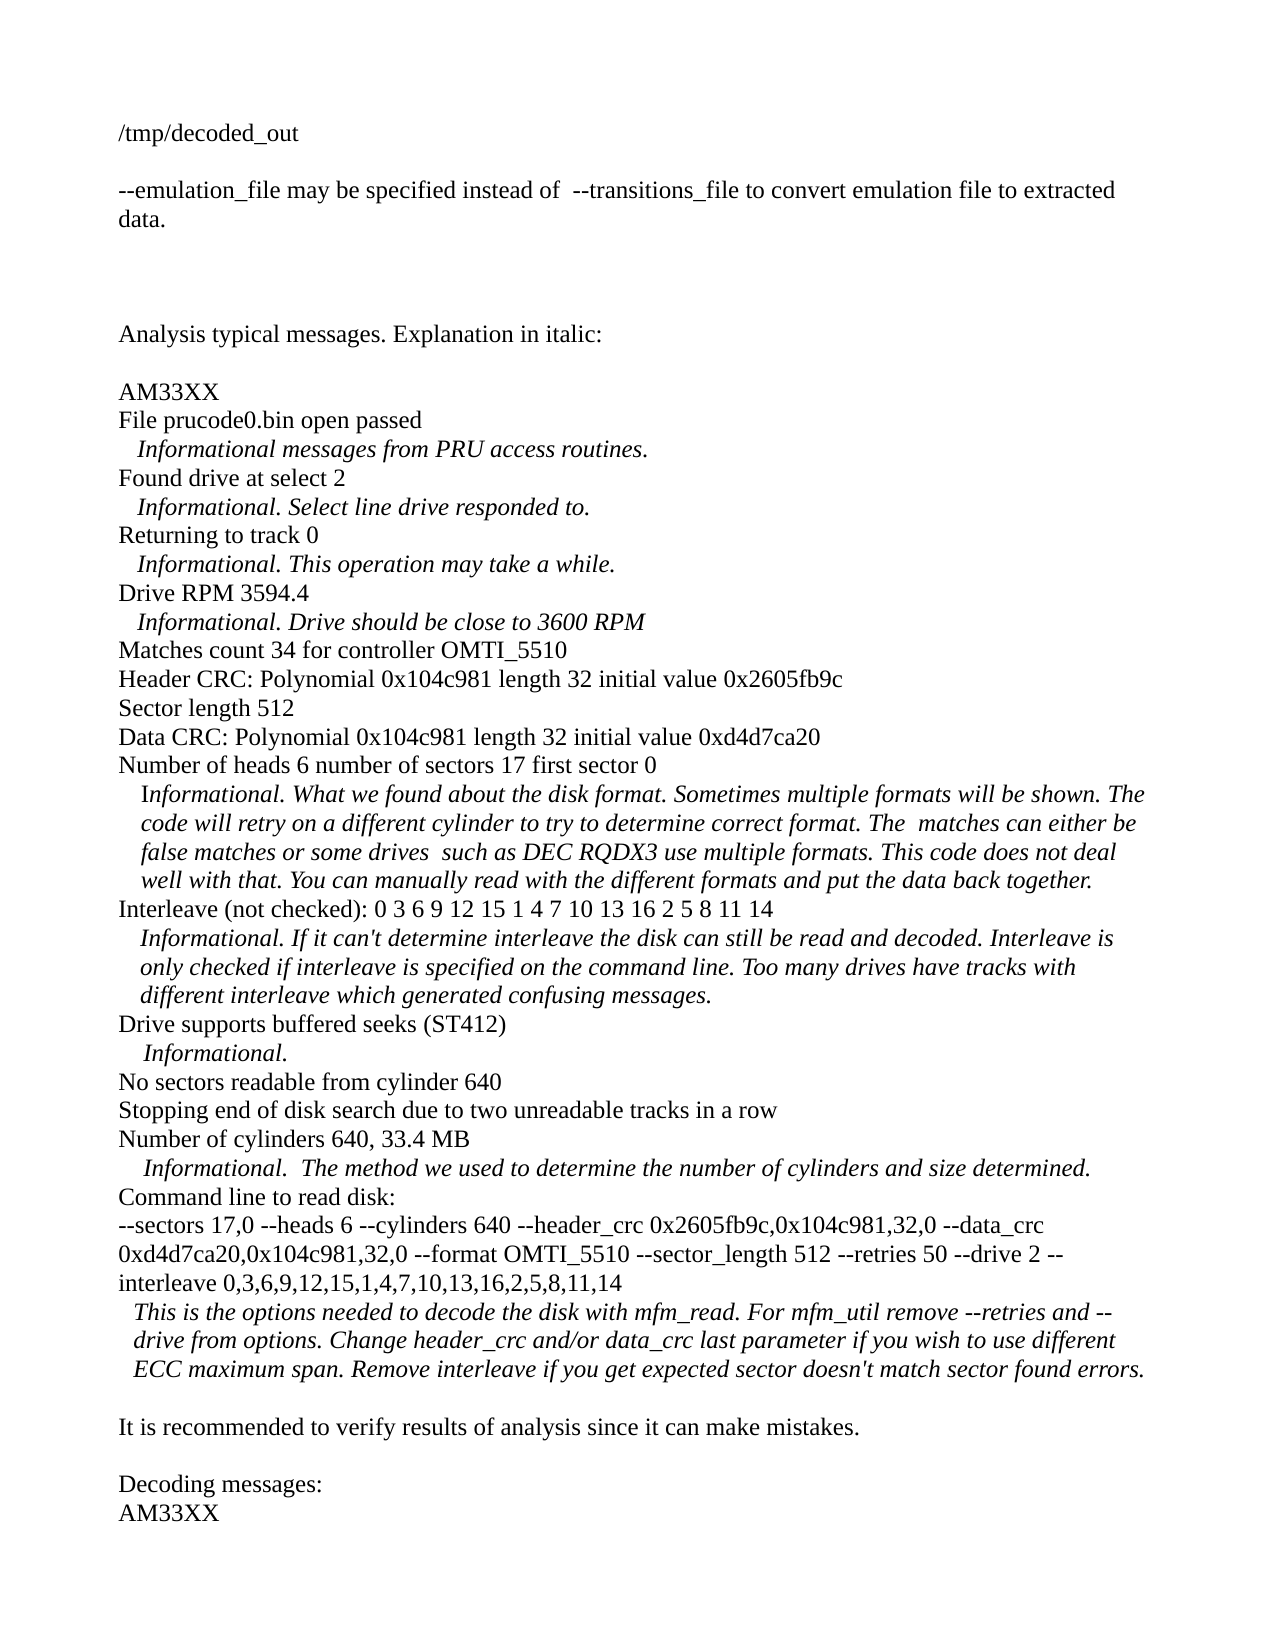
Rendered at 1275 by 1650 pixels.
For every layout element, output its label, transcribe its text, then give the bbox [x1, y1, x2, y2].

text /tmp/decoded_out [118, 118, 1157, 147]
text Drive RPM 3594.4 [118, 578, 1157, 607]
text Informational. Drive should be close to 3600 RPM [118, 607, 1157, 636]
text Informational. Select line drive responded to. [118, 492, 1157, 521]
text No sectors readable from cylinder 640 [118, 1067, 1157, 1096]
text Returning to track 0 [118, 521, 1157, 549]
text Informational. This operation may take a while. [118, 549, 1157, 578]
text Command line to read disk: [118, 1182, 1157, 1211]
text It is recommended to verify results of analysis since it can make mistakes. [118, 1412, 1157, 1441]
text AM33XX [118, 377, 1157, 406]
text Header CRC: Polynomial 0x104c981 length 32 initial value 0x2605fb9c [118, 664, 1157, 693]
text Analysis typical messages. Explanation in italic: [118, 319, 1157, 348]
text Decoding messages: [118, 1469, 1157, 1498]
text Drive supports buffered seeks (ST412) [118, 1009, 1157, 1038]
text --sectors 17,0 --heads 6 --cylinders 640 --header_crc 0x2605fb9c,0x104c981,32,0 --data_crc 0xd4d7ca20,0x104c981,32,0 --format OMTI_5510 --sector_length 512 --retries 50 --drive 2 --interleave 0,3,6,9,12,15,1,4,7,10,13,16,2,5,8,11,14 [118, 1211, 1157, 1297]
text File prucode0.bin open passed [118, 406, 1157, 434]
text Found drive at select 2 [118, 463, 1157, 492]
text Sector length 512 [118, 693, 1157, 722]
text Informational. [118, 1038, 1157, 1067]
text --emulation_file may be specified instead of --transitions_file to convert emulation file to extracted data. [118, 176, 1157, 233]
text Data CRC: Polynomial 0x104c981 length 32 initial value 0xd4d7ca20 [118, 722, 1157, 751]
text Matches count 34 for controller OMTI_5510 [118, 636, 1157, 664]
text Informational messages from PRU access routines. [118, 434, 1157, 463]
text Number of cylinders 640, 33.4 MB [118, 1124, 1157, 1153]
text Informational. What we found about the disk format. Sometimes multiple formats will be shown. The code will retry on a different cylinder to try to determine correct format. The matches can either be false matches or some drives such as DEC RQDX3 use multiple formats. This code does not deal well with that. You can manually read with the different formats and put the data back together. [141, 779, 1157, 894]
text Informational. The method we used to determine the number of cylinders and size determined. [118, 1153, 1157, 1182]
text This is the options needed to decode the disk with mfm_read. For mfm_util remove --retries and --drive from options. Change header_crc and/or data_crc last parameter if you wish to use different ECC maximum span. Remove interleave if you get expected sector doesn't match sector found errors. [133, 1297, 1157, 1383]
text Informational. If it can't determine interleave the disk can still be read and decoded. Interleave is only checked if interleave is specified on the command line. Too many drives have tracks with different interleave which generated confusing messages. [140, 923, 1157, 1009]
text Interleave (not checked): 0 3 6 9 12 15 1 4 7 10 13 16 2 5 8 11 14 [118, 894, 1157, 923]
text Number of heads 6 number of sectors 17 first sector 0 [118, 751, 1157, 779]
text AM33XX [118, 1498, 1157, 1527]
text Stopping end of disk search due to two unreadable tracks in a row [118, 1096, 1157, 1124]
